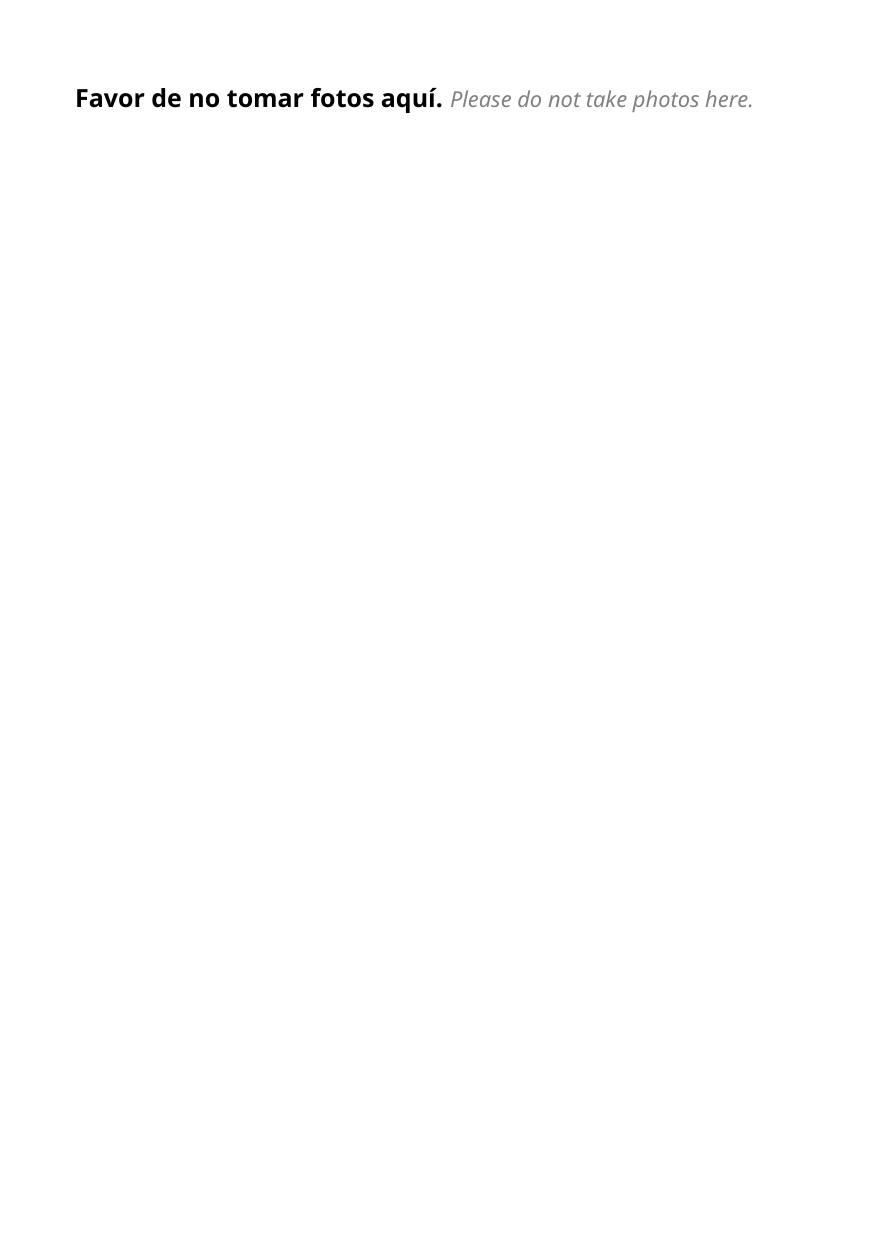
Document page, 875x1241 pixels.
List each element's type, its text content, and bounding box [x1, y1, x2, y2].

text Favor de no tomar fotos aquí. Please do not take photos here. [75, 81, 799, 115]
